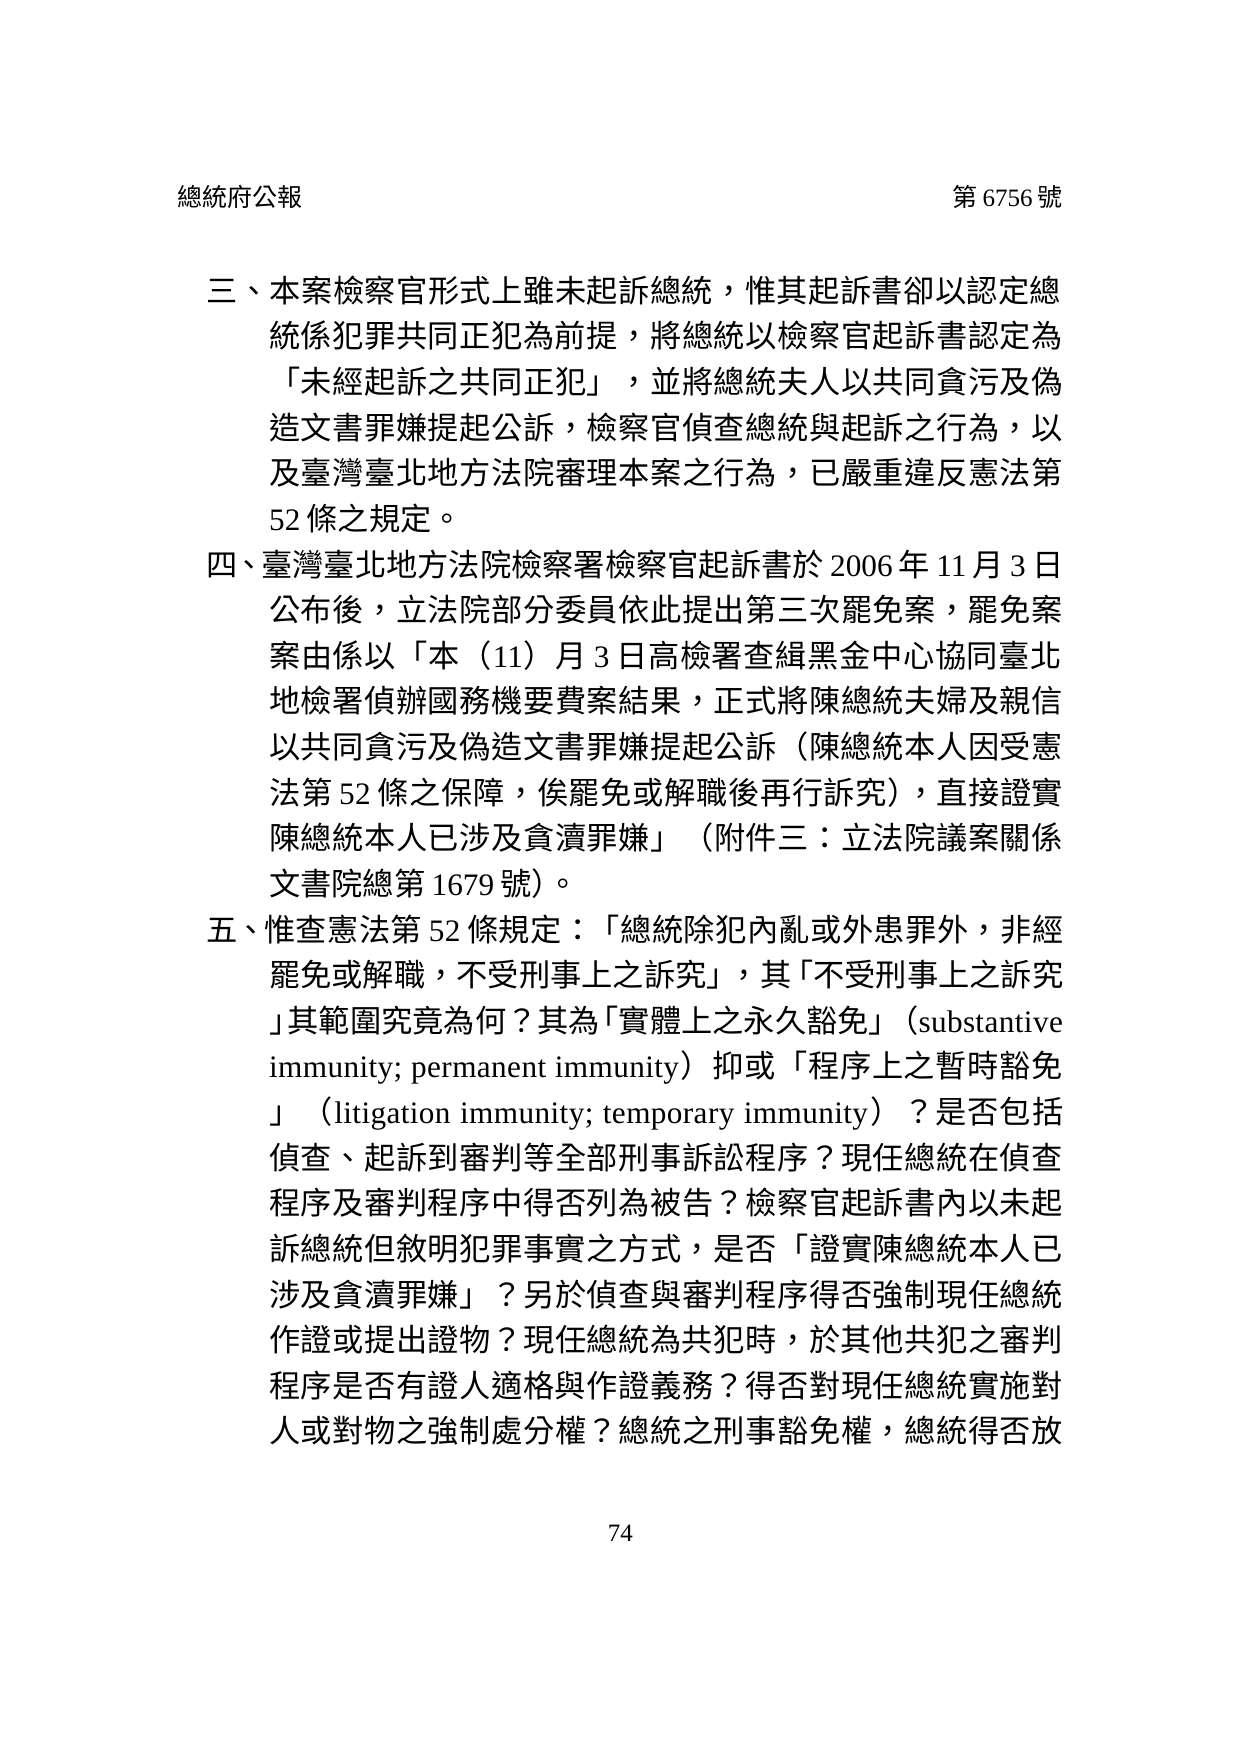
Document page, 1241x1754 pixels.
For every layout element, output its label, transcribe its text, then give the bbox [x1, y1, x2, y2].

text 四、臺灣臺北地方法院檢察署檢察官起訴書於2006年11月3日公布後，立法院部分委員依此提出第三次罷免案，罷免案案由係以「本（11）月3日高檢署查緝黑金中心協同臺北地檢署偵辦國務機要費案結果，正式將陳總統夫婦及親信，以共同貪污及偽造文書罪嫌提起公訴（陳總統本人因受憲法第52條之保障，俟罷免或解職後再行訴究），直接證實陳總統本人已涉及貪瀆罪嫌」（附件三：立法院議案關係文書院總第1679號）。 [206, 539, 1063, 904]
text 五、惟查憲法第52條規定：「總統除犯內亂或外患罪外，非經罷免或解職，不受刑事上之訴究」，其「不受刑事上之訴究」其範圍究竟為何？其為「實體上之永久豁免」（substantive immunity; permanent immunity）抑或「程序上之暫時豁免」（litigation immunity; temporary immunity）？是否包括偵查、起訴到審判等全部刑事訴訟程序？現任總統在偵查程序及審判程序中得否列為被告？檢察官起訴書內以未起訴總統但敘明犯罪事實之方式，是否「證實陳總統本人已涉及貪瀆罪嫌」？另於偵查與審判程序得否強制現任總統作證或提出證物？現任總統為共犯時，於其他共犯之審判程序是否有證人適格與作證義務？得否對現任總統實施對人或對物之強制處分權？總統之刑事豁免權，總統得否放 [206, 904, 1063, 1452]
text 三、本案檢察官形式上雖未起訴總統，惟其起訴書卻以認定總統係犯罪共同正犯為前提，將總統以檢察官起訴書認定為「未經起訴之共同正犯」，並將總統夫人以共同貪污及偽造文書罪嫌提起公訴，檢察官偵查總統與起訴之行為，以及臺灣臺北地方法院審理本案之行為，已嚴重違反憲法第52條之規定。 [206, 266, 1063, 539]
